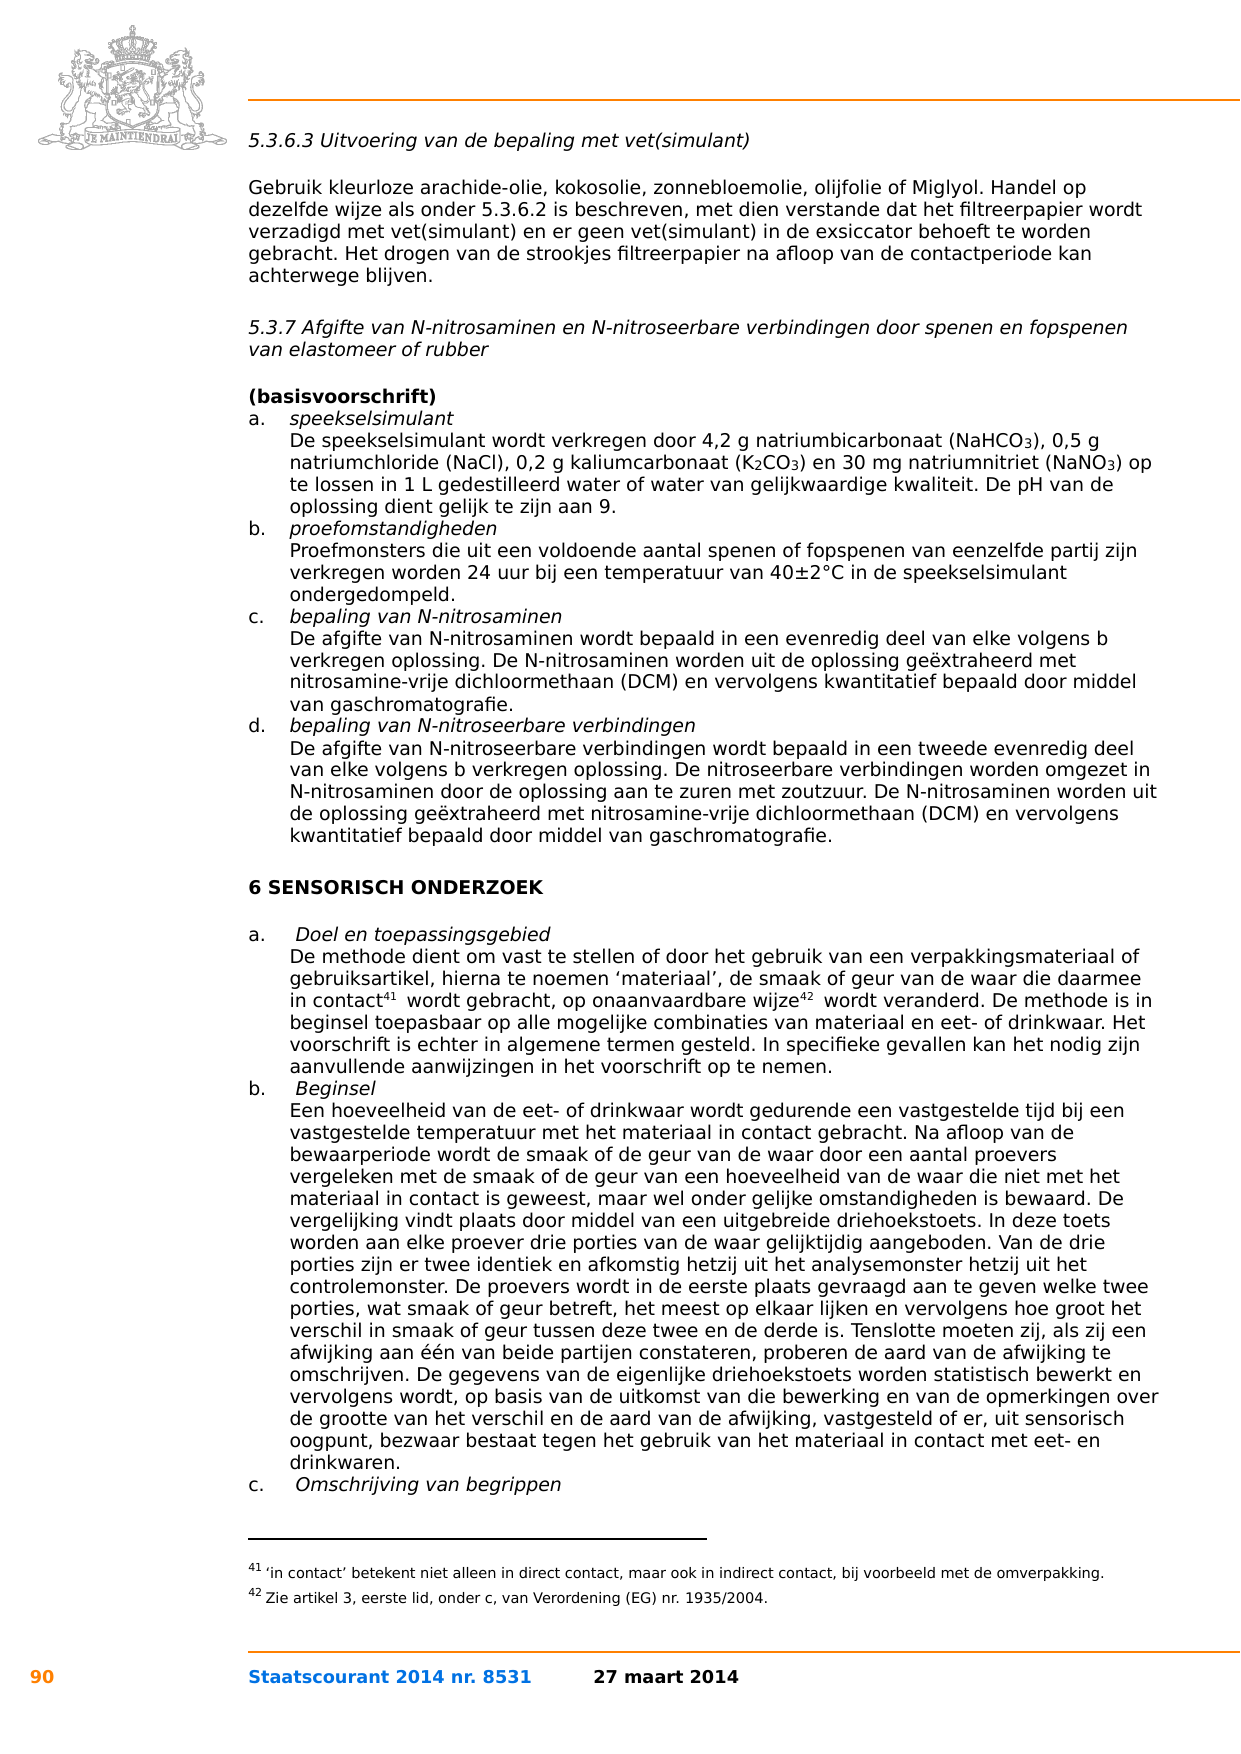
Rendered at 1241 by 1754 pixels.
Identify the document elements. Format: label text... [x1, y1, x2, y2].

text b. proefomstandigheden [248, 518, 1163, 539]
text Zie artikel 3, eerste lid, onder c, van Verordening (EG) nr. 1935/2004. [248, 1586, 1163, 1608]
text De methode dient om vast te stellen of door het gebruik van een verpakkingsmateriaal of gebruiksartikel, hierna te noemen ‘materiaal’, de smaak of geur van de waar die daarmee in contact wordt gebracht, op onaanvaardbare wijze wordt veranderd. De methode is in beginsel toepasbaar op alle mogelijke combinaties van materiaal en eet- of drinkwaar. Het voorschrift is echter in algemene termen gesteld. In specifieke gevallen kan het nodig zijn aanvullende aanwijzingen in het voorschrift op te nemen. [289, 946, 1163, 1078]
text Gebruik kleurloze arachide-olie, kokosolie, zonnebloemolie, olijfolie of Miglyol. Handel op dezelfde wijze als onder 5.3.6.2 is beschreven, met dien verstande dat het filtreerpapier wordt verzadigd met vet(simulant) en er geen vet(simulant) in de exsiccator behoeft te worden gebracht. Het drogen van de strookjes filtreerpapier na afloop van de contactperiode kan achterwege blijven. [248, 177, 1163, 287]
text De afgifte van N-nitrosaminen wordt bepaald in een evenredig deel van elke volgens b verkregen oplossing. De N-nitrosaminen worden uit de oplossing geëxtraheerd met nitrosamine-vrije dichloormethaan (DCM) en vervolgens kwantitatief bepaald door middel van gaschromatografie. [289, 627, 1163, 715]
text De afgifte van N-nitroseerbare verbindingen wordt bepaald in een tweede evenredig deel van elke volgens b verkregen oplossing. De nitroseerbare verbindingen worden omgezet in N-nitrosaminen door de oplossing aan te zuren met zoutzuur. De N-nitrosaminen worden uit de oplossing geëxtraheerd met nitrosamine-vrije dichloormethaan (DCM) en vervolgens kwantitatief bepaald door middel van gaschromatografie. [289, 737, 1163, 847]
text c. Omschrijving van begrippen [248, 1474, 1163, 1496]
subtitle 6 SENSORISCH ONDERZOEK [248, 877, 1163, 899]
text (basisvoorschrift) [248, 386, 1163, 408]
subtitle 5.3.6.3 Uitvoering van de bepaling met vet(simulant) [248, 130, 1163, 152]
text a. Doel en toepassingsgebied [248, 924, 1163, 946]
text Een hoeveelheid van de eet- of drinkwaar wordt gedurende een vastgestelde tijd bij een vastgestelde temperatuur met het materiaal in contact gebracht. Na afloop van de bewaarperiode wordt de smaak of de geur van de waar door een aantal proevers vergeleken met de smaak of de geur van een hoeveelheid van de waar die niet met het materiaal in contact is geweest, maar wel onder gelijke omstandigheden is bewaard. De vergelijking vindt plaats door middel van een uitgebreide driehoekstoets. In deze toets worden aan elke proever drie porties van de waar gelijktijdig aangeboden. Van de drie porties zijn er twee identiek en afkomstig hetzij uit het analysemonster hetzij uit het controlemonster. De proevers wordt in de eerste plaats gevraagd aan te geven welke twee porties, wat smaak of geur betreft, het meest op elkaar lijken en vervolgens hoe groot het verschil in smaak of geur tussen deze twee en de derde is. Tenslotte moeten zij, als zij een afwijking aan één van beide partijen constateren, proberen de aard van de afwijking te omschrijven. De gegevens van de eigenlijke driehoekstoets worden statistisch bewerkt en vervolgens wordt, op basis van de uitkomst van die bewerking en van de opmerkingen over de grootte van het verschil en de aard van de afwijking, vastgesteld of er, uit sensorisch oogpunt, bezwaar bestaat tegen het gebruik van het materiaal in contact met eet- en drinkwaren. [289, 1100, 1163, 1474]
text De speekselsimulant wordt verkregen door 4,2 g natriumbicarbonaat (NaHCO3), 0,5 g natriumchloride (NaCl), 0,2 g kaliumcarbonaat (K2CO3) en 30 mg natriumnitriet (NaNO3) op te lossen in 1 L gedestilleerd water of water van gelijkwaardige kwaliteit. De pH van de oplossing dient gelijk te zijn aan 9. [289, 430, 1163, 518]
text c. bepaling van N-nitrosaminen [248, 606, 1163, 627]
subtitle 5.3.7 Afgifte van N-nitrosaminen en N-nitroseerbare verbindingen door spenen en fopspenen van elastomeer of rubber [248, 317, 1163, 361]
text d. bepaling van N-nitroseerbare verbindingen [248, 715, 1163, 737]
text Proefmonsters die uit een voldoende aantal spenen of fopspenen van eenzelfde partij zijn verkregen worden 24 uur bij een temperatuur van 40±2°C in de speekselsimulant ondergedompeld. [289, 539, 1163, 606]
text b. Beginsel [248, 1078, 1163, 1100]
text a. speekselsimulant [248, 408, 1163, 430]
text ‘in contact’ betekent niet alleen in direct contact, maar ook in indirect contact, bij voorbeeld met de omverpakking. [248, 1561, 1163, 1583]
picture [38, 25, 227, 150]
